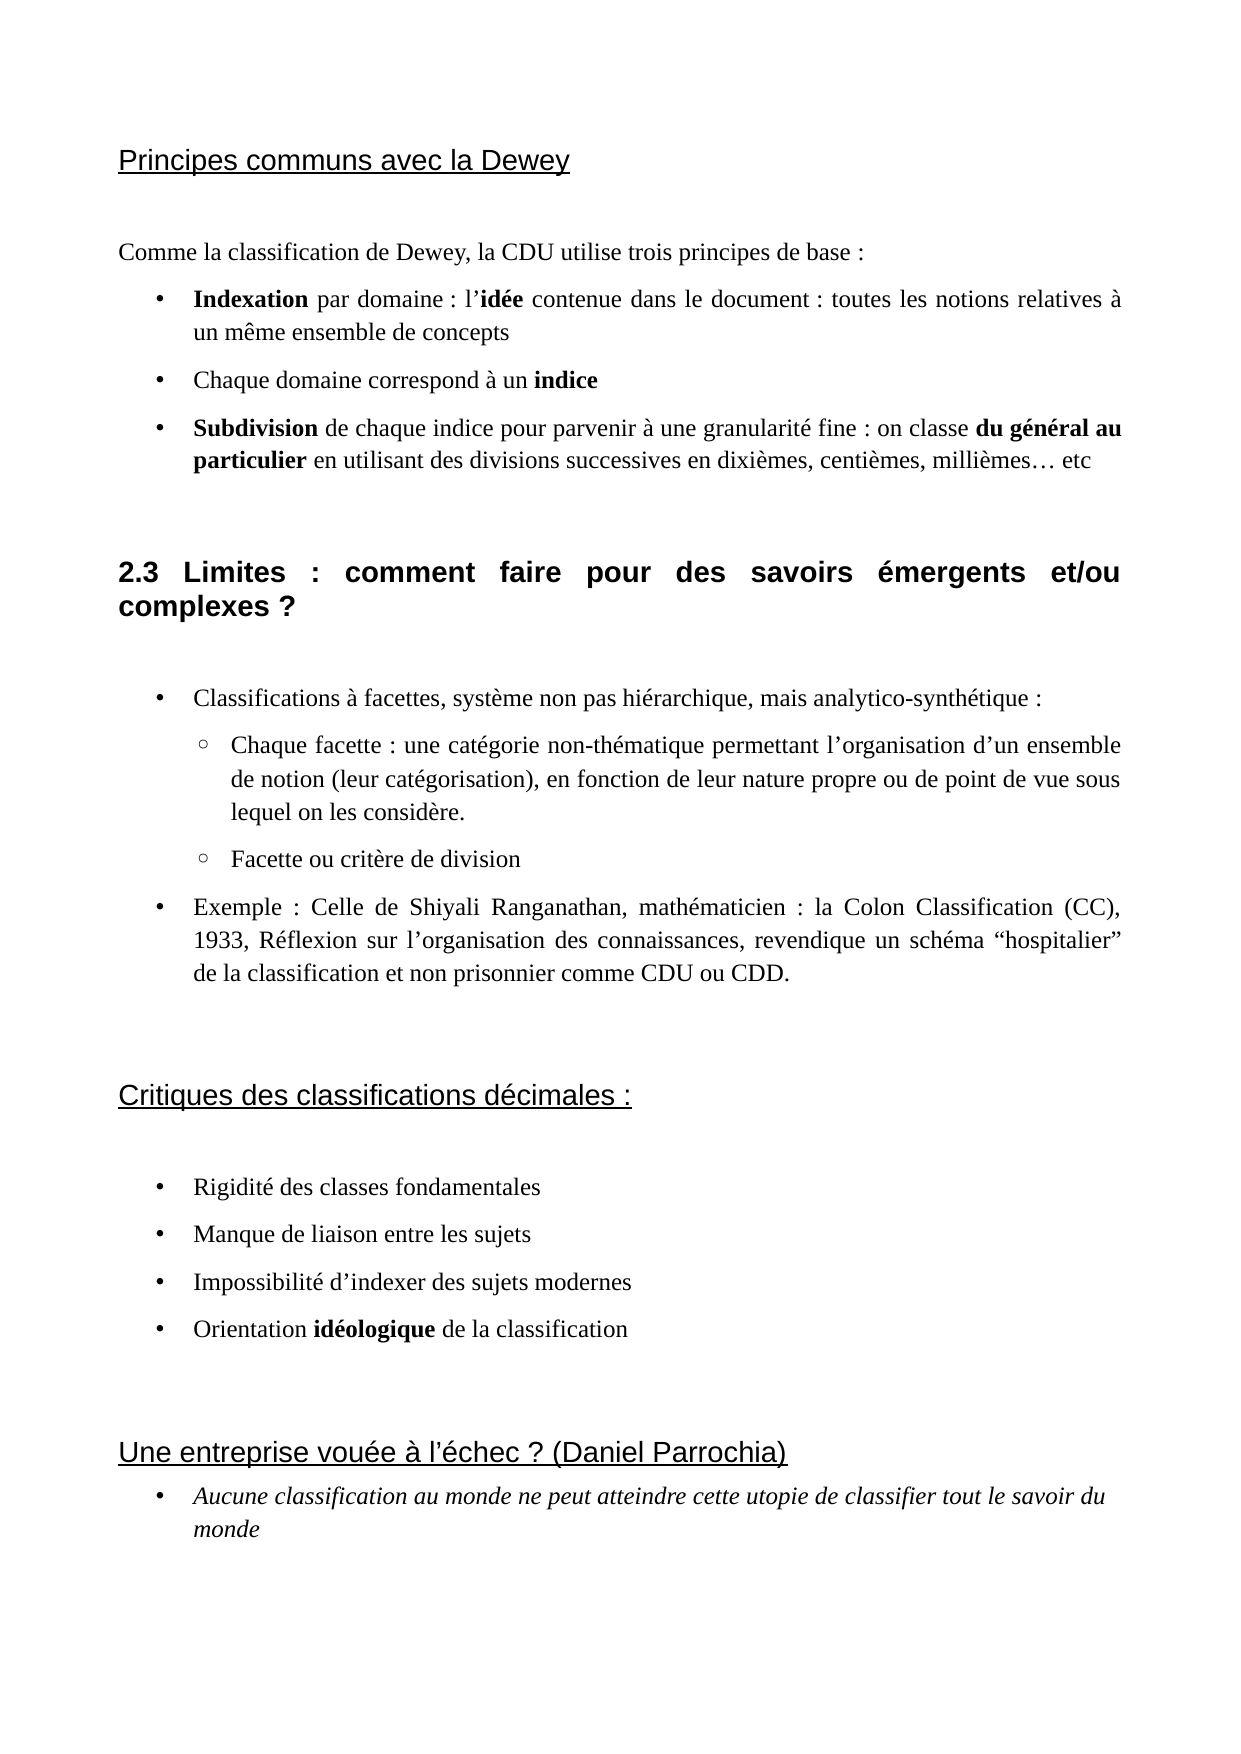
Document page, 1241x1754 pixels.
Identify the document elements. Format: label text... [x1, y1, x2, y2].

list Rigidité des classes fondamentales [156, 1172, 1122, 1201]
list Facette ou critère de division [193, 844, 1122, 873]
text Comme la classification de Dewey, la CDU utilise trois principes de base : [118, 237, 1122, 266]
list Chaque domaine correspond à un indice [156, 365, 1122, 394]
list Classifications à facettes, système non pas hiérarchique, mais analytico-synthétique : [156, 683, 1122, 712]
subtitle Critiques des classifications décimales : [118, 1078, 1122, 1112]
list Manque de liaison entre les sujets [156, 1219, 1122, 1248]
list Orientation idéologique de la classification [156, 1314, 1122, 1343]
list Chaque facette : une catégorie non-thématique permettant l’organisation d’un ensemble de notion (leur catégorisation), en fonction de leur nature propre ou de point de vue sous lequel on les considère. [193, 731, 1122, 825]
list Indexation par domaine : l’idée contenue dans le document : toutes les notions relatives à un même ensemble de concepts [156, 284, 1122, 346]
subtitle Une entreprise vouée à l’échec ? (Daniel Parrochia) [118, 1435, 1122, 1468]
subtitle 2.3 Limites : comment faire pour des savoirs émergents et/ou complexes ? [118, 555, 1122, 623]
list Impossibilité d’indexer des sujets modernes [156, 1267, 1122, 1296]
list Subdivision de chaque indice pour parvenir à une granularité fine : on classe du général au particulier en utilisant des divisions successives en dixièmes, centièmes, millièmes… etc [156, 413, 1122, 474]
list Aucune classification au monde ne peut atteindre cette utopie de classifier tout le savoir du monde [156, 1481, 1122, 1543]
subtitle Principes communs avec la Dewey [118, 143, 1122, 177]
list Exemple : Celle de Shiyali Ranganathan, mathématicien : la Colon Classification (CC), 1933, Réflexion sur l’organisation des connaissances, revendique un schéma “hospitalier” de la classification et non prisonnier comme CDU ou CDD. [156, 892, 1122, 987]
